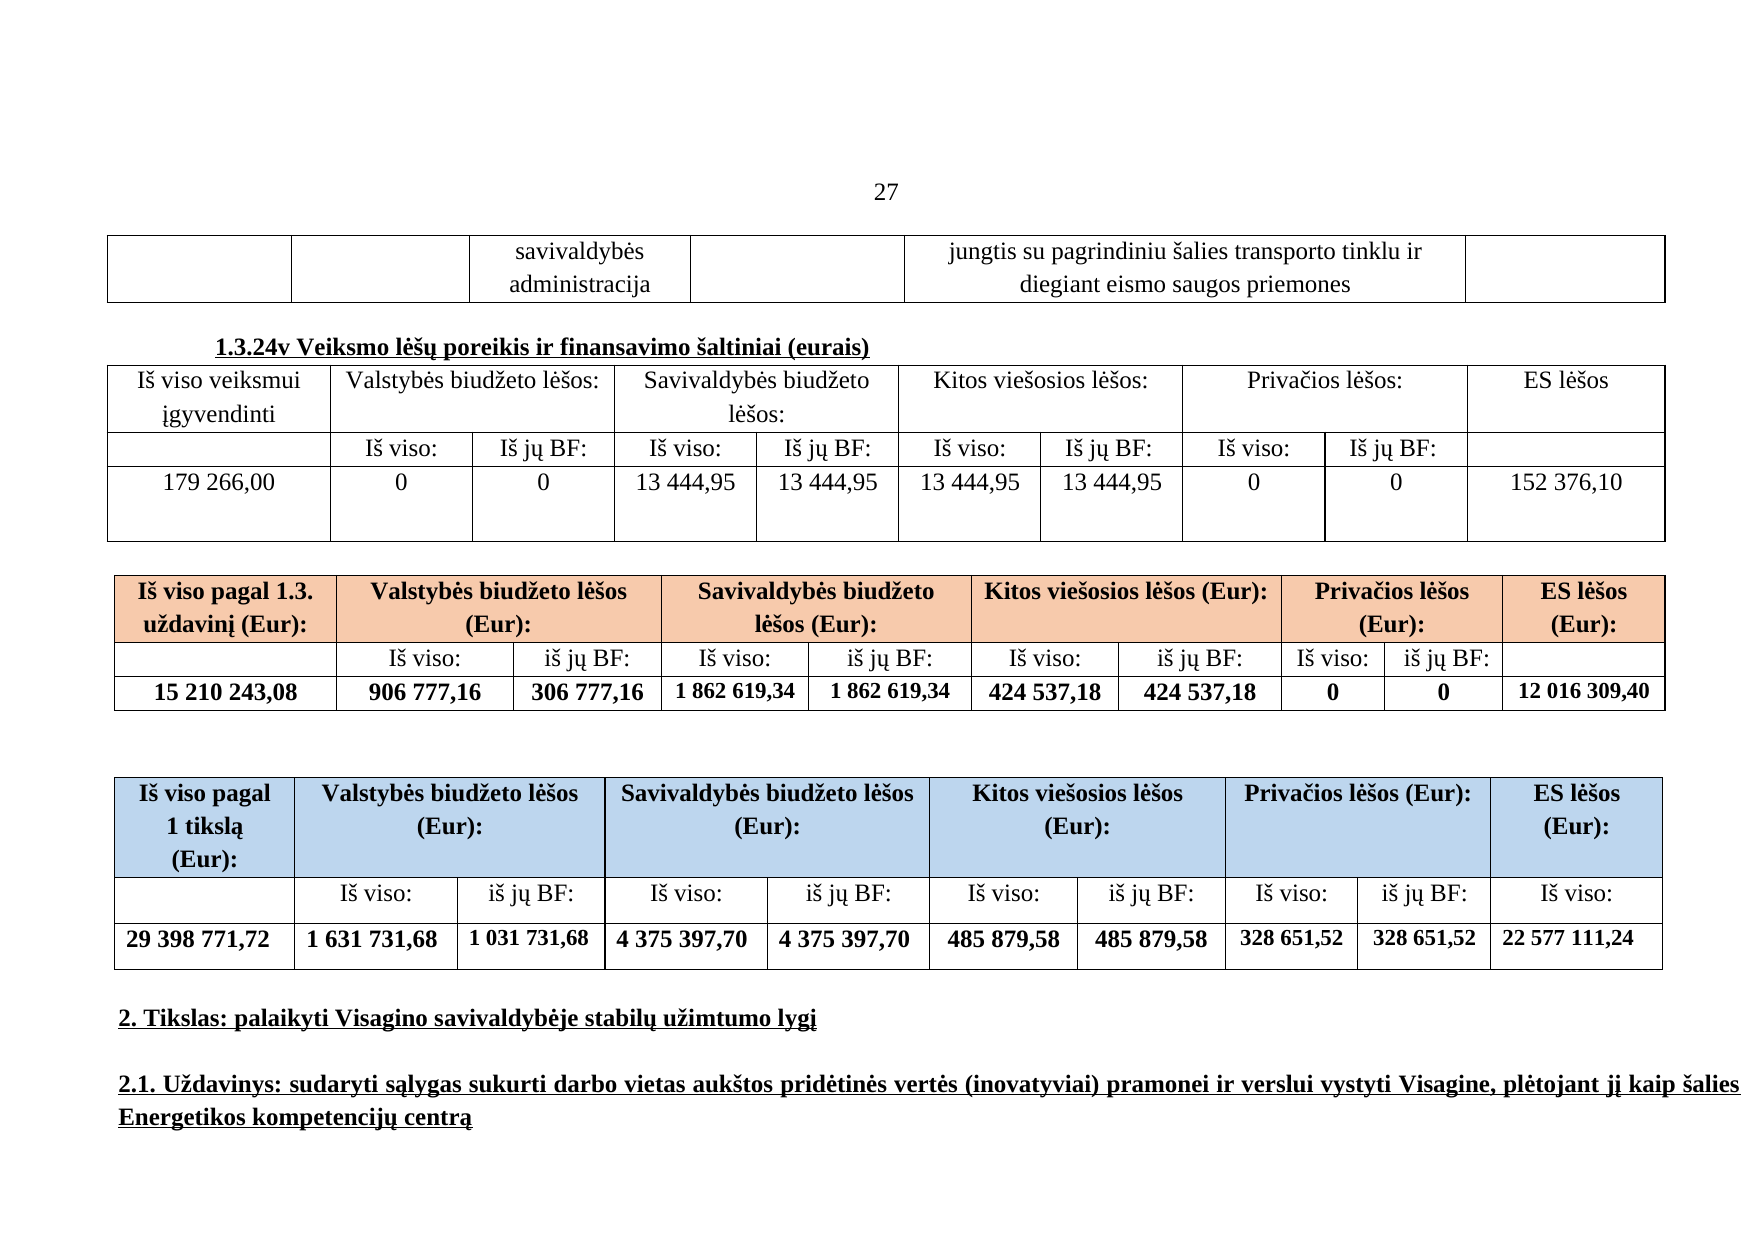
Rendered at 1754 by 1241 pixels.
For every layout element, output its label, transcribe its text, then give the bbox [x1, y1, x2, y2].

table_cell 13 444,95 [615, 467, 756, 541]
table_header ES lėšos (Eur): [1503, 576, 1664, 642]
table_cell 12 016 309,40 [1503, 677, 1664, 710]
table_cell iš jų BF: [514, 643, 661, 676]
table_cell iš jų BF: [809, 643, 971, 676]
table_cell 485 879,58 [930, 924, 1077, 969]
table_header Savivaldybės biudžeto lėšos (Eur): [606, 778, 929, 877]
table_header Kitos viešosios lėšos (Eur): [930, 778, 1225, 877]
table_cell 179 266,00 [108, 467, 330, 541]
table_cell [1119, 711, 1281, 744]
table_cell Iš viso: [930, 878, 1077, 923]
table_header Savivaldybės biudžeto lėšos: [615, 366, 898, 432]
table_cell 13 444,95 [1041, 467, 1182, 541]
table_cell [1468, 433, 1664, 466]
table_cell Iš viso: [662, 643, 808, 676]
table_cell [1385, 711, 1503, 744]
table_cell Iš viso: [899, 433, 1040, 466]
table_cell [809, 711, 971, 744]
table_header Privačios lėšos (Eur): [1282, 576, 1502, 642]
table_cell 0 [1326, 467, 1467, 541]
table_header Privačios lėšos (Eur): [1226, 778, 1490, 877]
table_cell 328 651,52 [1226, 924, 1357, 969]
table_header Iš viso veiksmui įgyvendinti [108, 366, 330, 432]
table_header Valstybės biudžeto lėšos: [331, 366, 614, 432]
table_cell Iš viso: [1491, 878, 1662, 923]
table_cell [1281, 711, 1384, 744]
table_cell 1 031 731,68 [458, 924, 604, 969]
table_cell iš jų BF: [1119, 643, 1281, 676]
table_cell Iš viso: [606, 878, 767, 923]
table_header ES lėšos [1468, 366, 1664, 432]
table_header Kitos viešosios lėšos (Eur): [972, 576, 1281, 642]
table_cell Iš jų BF: [1041, 433, 1182, 466]
table_cell [336, 711, 513, 744]
table_cell Iš jų BF: [757, 433, 898, 466]
table_cell 22 577 111,24 [1491, 924, 1662, 969]
table_header Savivaldybės biudžeto lėšos (Eur): [662, 576, 971, 642]
table_cell iš jų BF: [1078, 878, 1225, 923]
table_cell Iš viso: [1282, 643, 1384, 676]
text 2. Tikslas: palaikyti Visagino savivaldybėje stabilų užimtumo lygį [118, 1003, 1754, 1032]
table_header Kitos viešosios lėšos: [899, 366, 1182, 432]
table_cell iš jų BF: [1385, 643, 1502, 676]
table_cell 0 [1183, 467, 1324, 541]
table_cell 1 862 619,34 [809, 677, 971, 710]
table_cell jungtis su pagrindiniu šalies transporto tinklu ir diegiant eismo saugos priemones [905, 236, 1465, 302]
table_cell 0 [473, 467, 614, 541]
table_cell Iš jų BF: [473, 433, 614, 466]
table_cell [1503, 643, 1664, 676]
table_cell [513, 711, 661, 744]
table_cell [115, 643, 336, 676]
text 2.1. Uždavinys: sudaryti sąlygas sukurti darbo vietas aukštos pridėtinės vertės (inovatyviai) pramonei ir verslui vystyti Visagine, plėtojant jį kaip šalies Energetikos kompetencijų centrą [118, 1069, 1742, 1131]
table_cell [1503, 711, 1665, 744]
table_header Valstybės biudžeto lėšos (Eur): [295, 778, 604, 877]
table_cell 13 444,95 [899, 467, 1040, 541]
table_cell Iš viso: [295, 878, 457, 923]
table_cell Iš viso: [337, 643, 513, 676]
text 1.3.24v Veiksmo lėšų poreikis ir finansavimo šaltiniai (eurais) [118, 332, 1654, 360]
table_cell Iš viso: [1226, 878, 1357, 923]
table_cell 306 777,16 [514, 677, 661, 710]
table_cell 15 210 243,08 [115, 677, 336, 710]
table_cell savivaldybės administracija [470, 236, 690, 302]
table_cell [661, 711, 809, 744]
table_cell 4 375 397,70 [768, 924, 929, 969]
table_header Valstybės biudžeto lėšos (Eur): [337, 576, 661, 642]
table_cell [971, 711, 1119, 744]
table_cell [1466, 236, 1664, 302]
table_cell 485 879,58 [1078, 924, 1225, 969]
table_cell Iš viso: [1183, 433, 1324, 466]
table_cell Iš viso: [331, 433, 472, 466]
table_cell iš jų BF: [768, 878, 929, 923]
table_cell 0 [1385, 677, 1502, 710]
table_cell iš jų BF: [1358, 878, 1490, 923]
table_header Privačios lėšos: [1183, 366, 1467, 432]
table_cell 424 537,18 [1119, 677, 1281, 710]
table_cell [691, 236, 904, 302]
table_cell 0 [1282, 677, 1384, 710]
table_header ES lėšos (Eur): [1491, 778, 1662, 877]
table_cell 1 862 619,34 [662, 677, 808, 710]
table_cell [115, 711, 336, 744]
table_cell 0 [331, 467, 472, 541]
table_cell 13 444,95 [757, 467, 898, 541]
table_cell [108, 433, 330, 466]
table_cell [292, 236, 469, 302]
table_header Iš viso pagal 1.3. uždavinį (Eur): [115, 576, 336, 642]
table_cell Iš viso: [972, 643, 1118, 676]
table_cell 906 777,16 [337, 677, 513, 710]
table_header Iš viso pagal 1 tikslą (Eur): [115, 778, 294, 877]
table_cell iš jų BF: [458, 878, 604, 923]
table_cell 29 398 771,72 [115, 924, 294, 969]
table_cell 328 651,52 [1358, 924, 1490, 969]
table_cell 4 375 397,70 [606, 924, 767, 969]
table_cell 152 376,10 [1468, 467, 1664, 541]
table_cell [115, 878, 294, 923]
table_cell [108, 236, 291, 302]
table_cell 424 537,18 [972, 677, 1118, 710]
table_cell Iš viso: [615, 433, 756, 466]
table_cell 1 631 731,68 [295, 924, 457, 969]
table_cell Iš jų BF: [1326, 433, 1467, 466]
